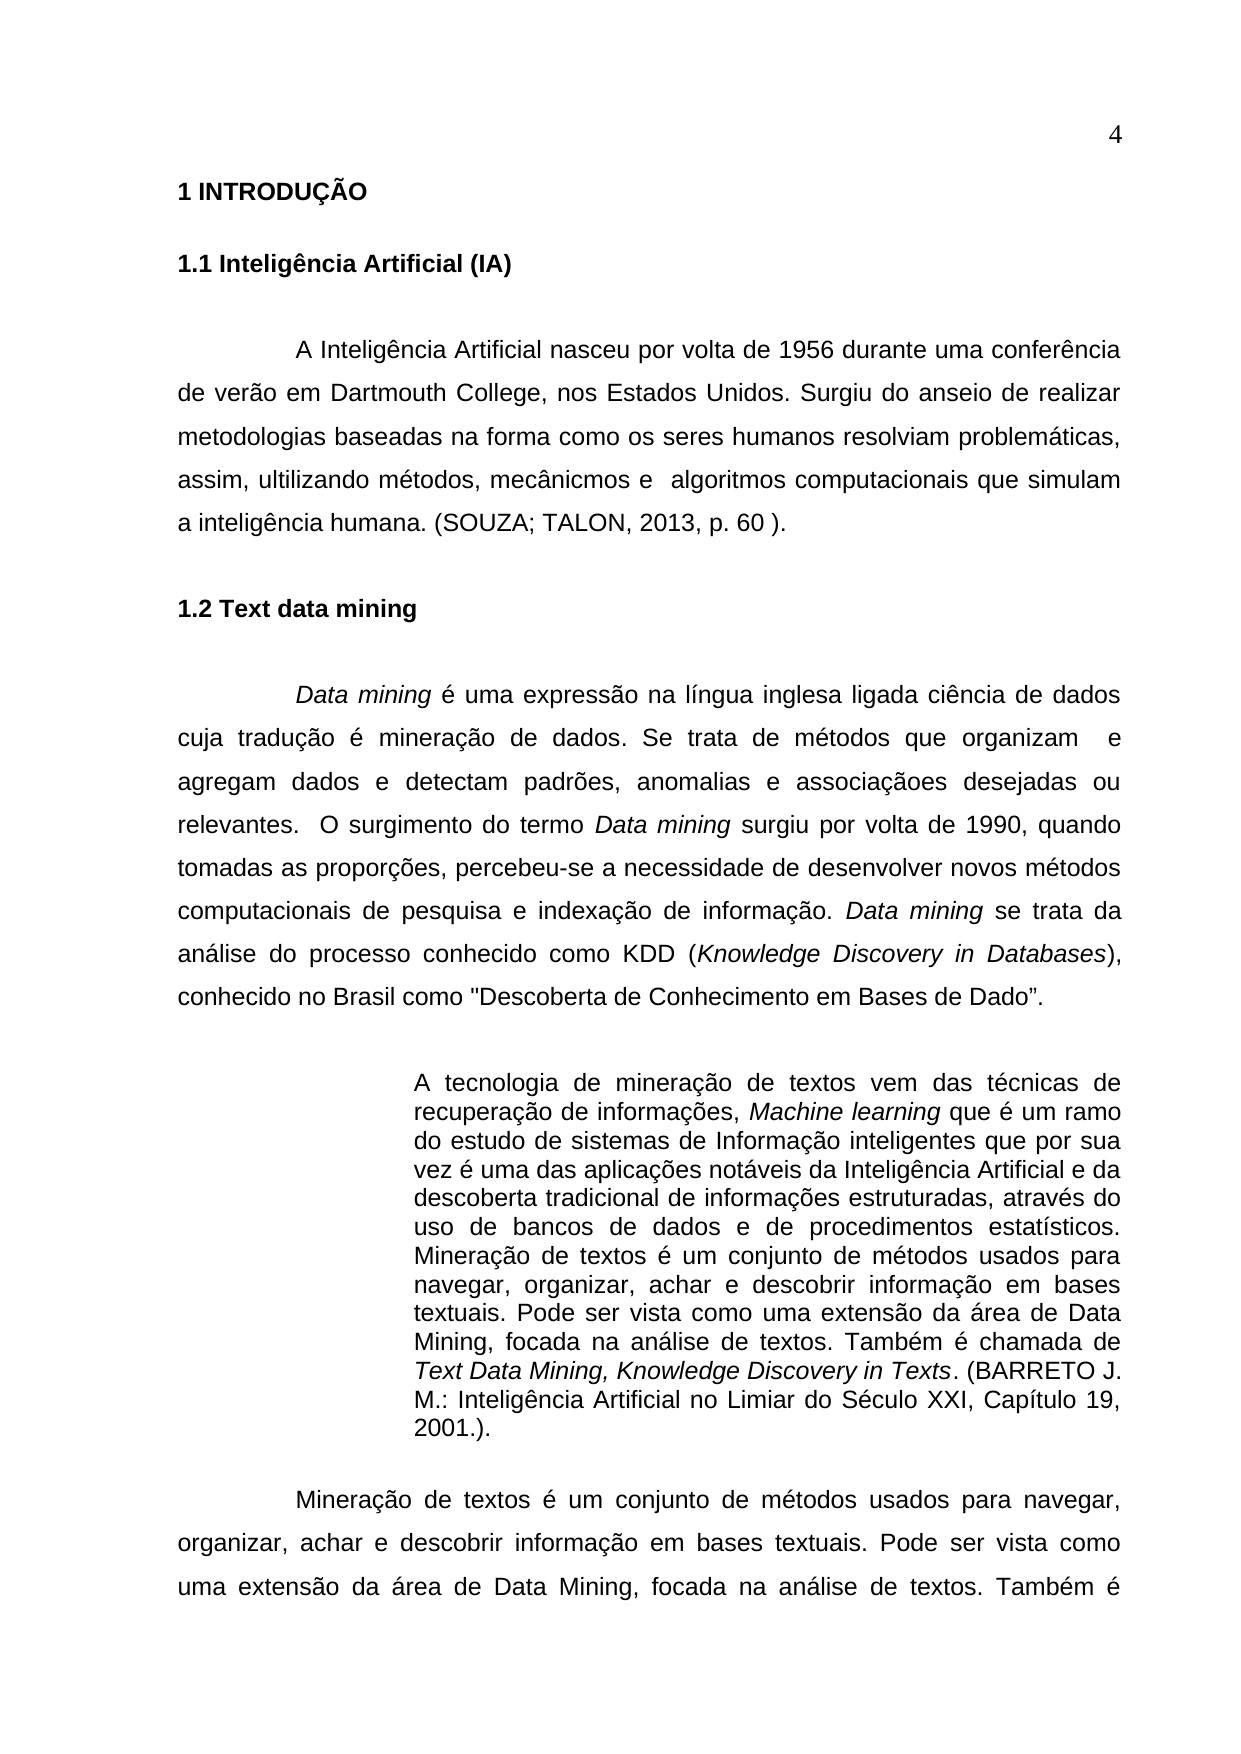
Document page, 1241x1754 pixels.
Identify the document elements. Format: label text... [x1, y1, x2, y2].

text Data mining é uma expressão na língua inglesa ligada ciência de dados cuja tradução é mineração de dados. Se trata de métodos que organizam e agregam dados e detectam padrões, anomalias e associaçãoes desejadas ou relevantes. O surgimento do termo Data mining surgiu por volta de 1990, quando tomadas as proporções, percebeu-se a necessidade de desenvolver novos métodos computacionais de pesquisa e indexação de informação. Data mining se trata da análise do processo conhecido como KDD (Knowledge Discovery in Databases), conhecido no Brasil como "Descoberta de Conhecimento em Bases de Dado”. [177, 680, 1122, 1011]
text A Inteligência Artificial nasceu por volta de 1956 durante uma conferência de verão em Dartmouth College, nos Estados Unidos. Surgiu do anseio de realizar metodologias baseadas na forma como os seres humanos resolviam problemáticas, assim, ultilizando métodos, mecânicmos e algoritmos computacionais que simulam a inteligência humana. (SOUZA; TALON, 2013, p. 60 ). [177, 335, 1122, 537]
text A tecnologia de mineração de textos vem das técnicas de recuperação de informações, Machine learning que é um ramo do estudo de sistemas de Informação inteligentes que por sua vez é uma das aplicações notáveis da Inteligência Artificial e da descoberta tradicional de informações estruturadas, através do uso de bancos de dados e de procedimentos estatísticos. Mineração de textos é um conjunto de métodos usados para navegar, organizar, achar e descobrir informação em bases textuais. Pode ser vista como uma extensão da área de Data Mining, focada na análise de textos. Também é chamada de Text Data Mining, Knowledge Discovery in Texts. (BARRETO J. M.: Inteligência Artificial no Limiar do Século XXI, Capítulo 19, 2001.). [413, 1068, 1122, 1442]
text Mineração de textos é um conjunto de métodos usados para navegar, organizar, achar e descobrir informação em bases textuais. Pode ser vista como uma extensão da área de Data Mining, focada na análise de textos. Também é [177, 1485, 1122, 1600]
text 1.2 Text data mining [177, 594, 1122, 623]
text 1.1 Inteligência Artificial (IA) [177, 249, 1122, 278]
subtitle 1 introdução [177, 177, 1122, 206]
